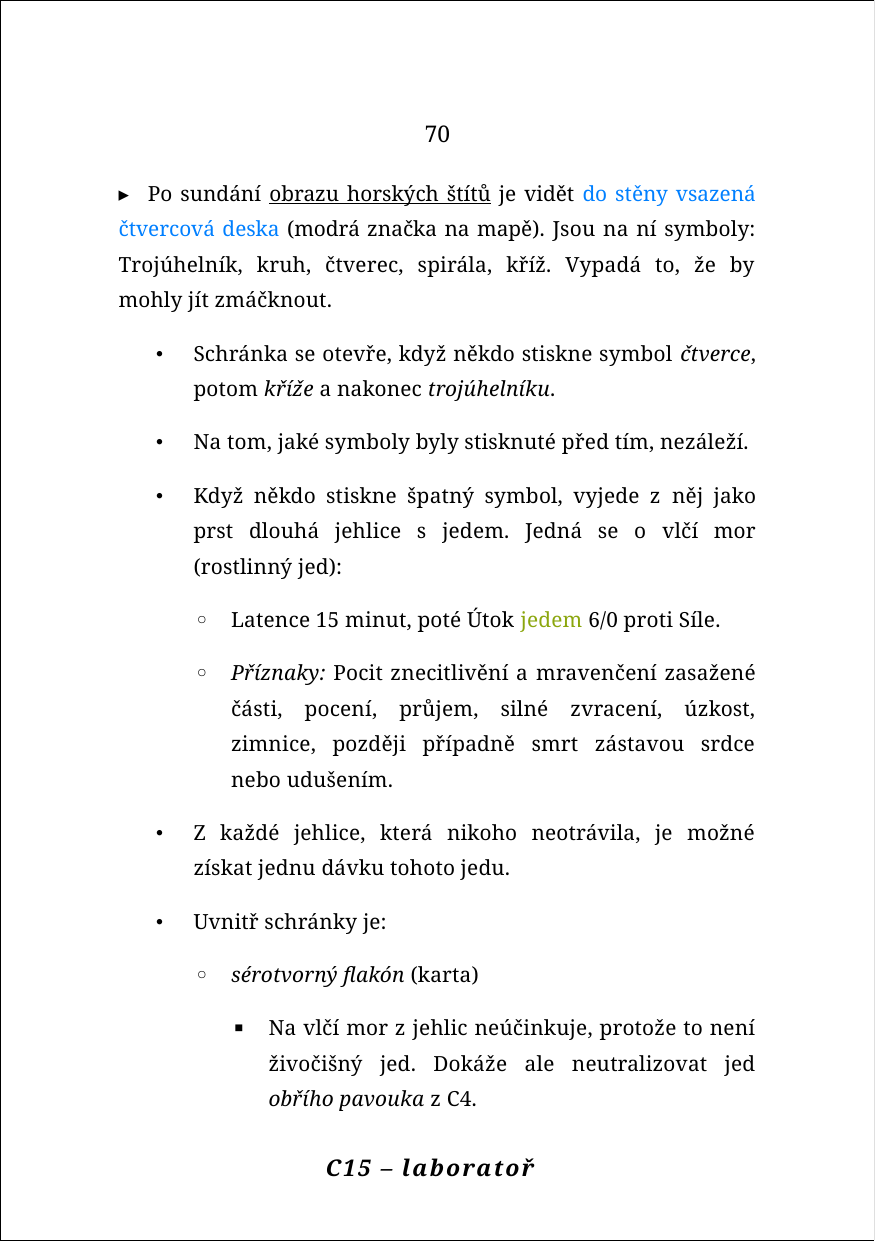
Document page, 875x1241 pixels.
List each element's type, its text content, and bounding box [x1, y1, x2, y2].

list Uvnitř schránky je: [156, 907, 756, 935]
list Latence 15 minut, poté Útok jedem 6/0 proti Síle. [193, 605, 756, 633]
list Když někdo stiskne špatný symbol, vyjede z⁠ něj jako prst dlouhá jehlice s⁠ jedem. Jedná se o⁠ vlčí mor (rostlinný jed): [156, 481, 756, 580]
list Z⁠ každé jehlice, která nikoho neotrávila, je možné získat jednu dávku tohoto jedu. [156, 818, 756, 882]
list Na vlčí mor z⁠ jehlic neúčinkuje, protože to není živočišný jed. Dokáže ale neutralizovat jed obřího pavouka z⁠ C4. [231, 1013, 756, 1113]
list Schránka se otevře, když někdo stiskne symbol čtverce, potom kříže a⁠ nakonec trojúhelníku. [156, 339, 756, 403]
list Na tom, jaké symboly byly stisknuté před tím, nezáleží. [156, 427, 756, 456]
list sérotvorný flakón (karta) [193, 960, 756, 988]
text ▸ Po sundání obrazu horských štítů je vidět do stěny vsazená čtvercová deska (modrá značka na mapě). Jsou na ní symboly: Trojúhelník, kruh, čtverec, spirála, kříž. Vypadá to, že by mohly jít zmáčknout. [118, 179, 756, 314]
list Příznaky: Pocit znecitlivění a⁠ mravenčení zasažené části, pocení, průjem, silné zvracení, úzkost, zimnice, později případně smrt zástavou srdce nebo udušením. [193, 658, 756, 793]
